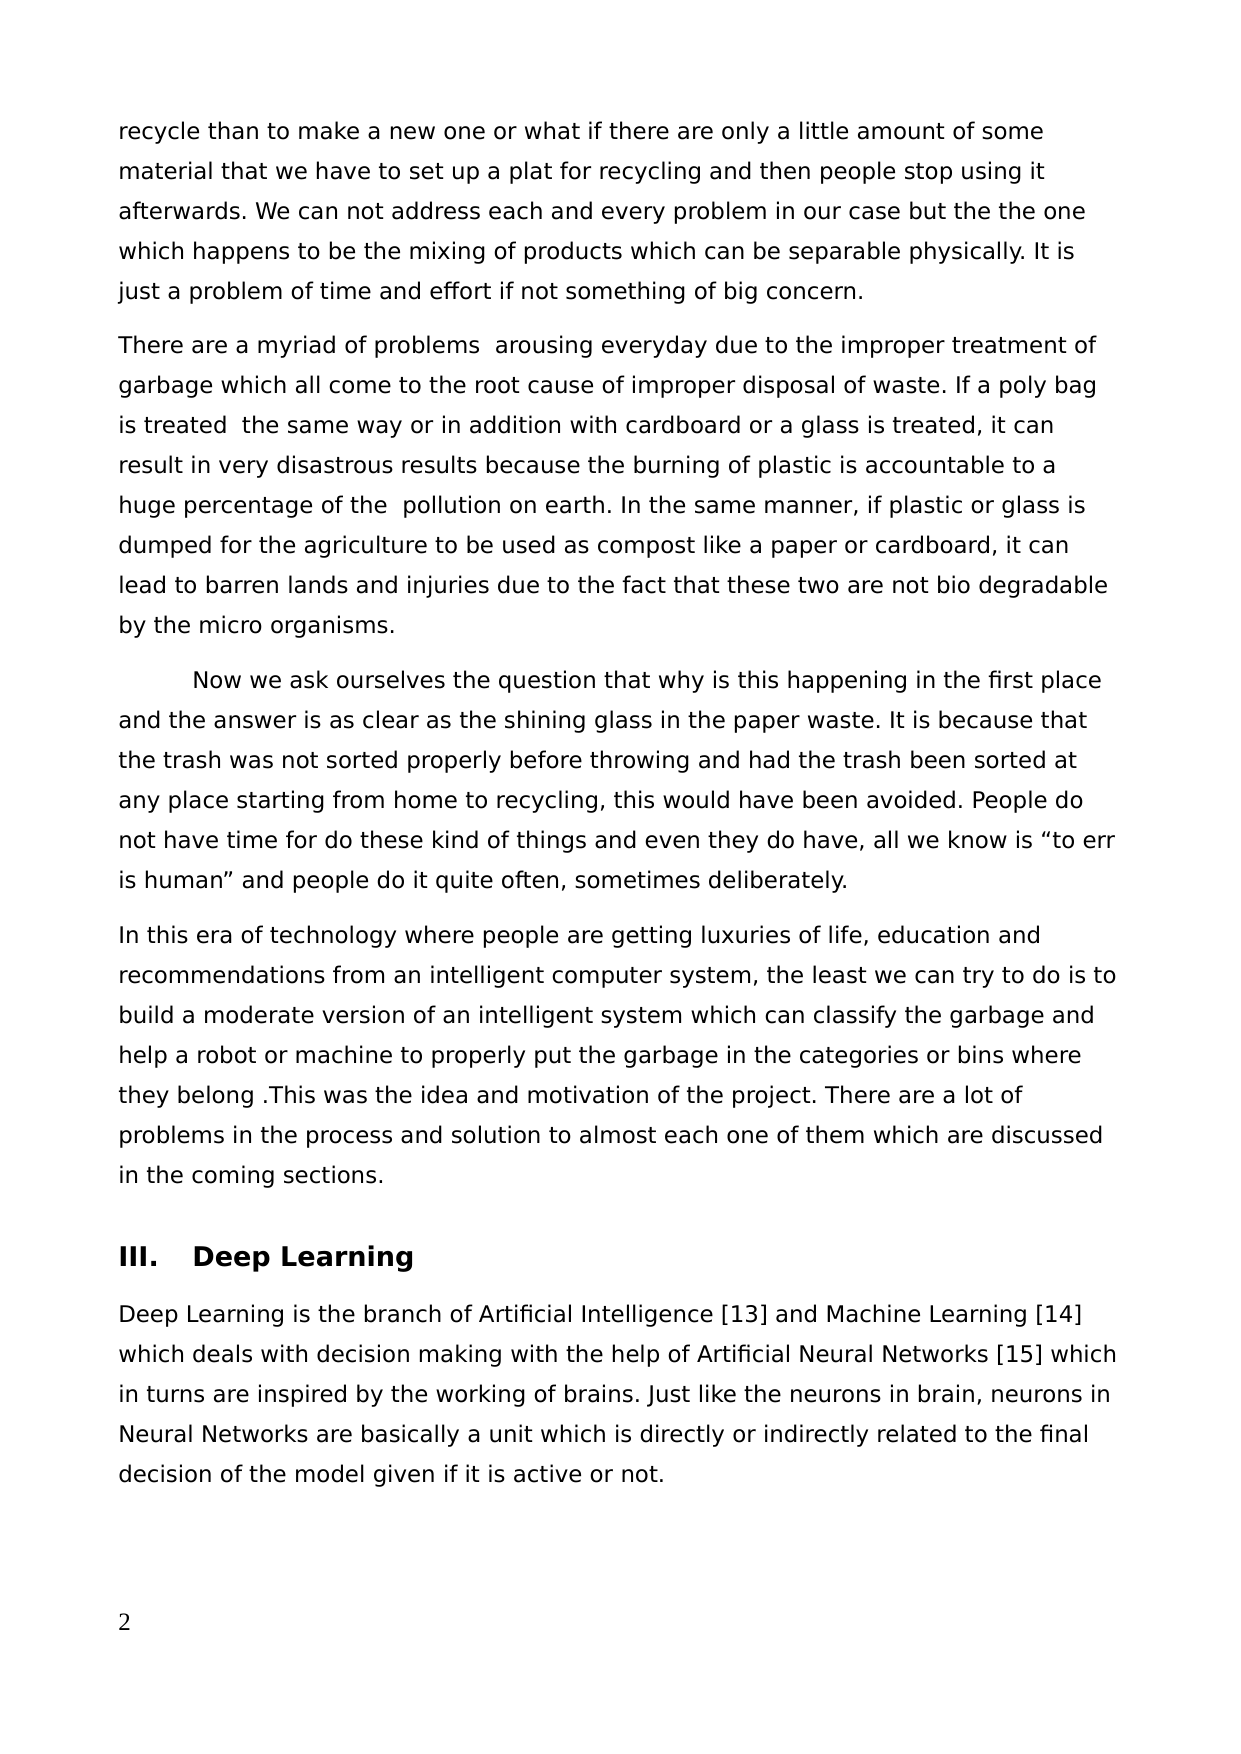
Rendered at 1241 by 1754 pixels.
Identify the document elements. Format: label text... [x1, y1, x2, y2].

text recycle than to make a new one or what if there are only a little amount of some material that we have to set up a plat for recycling and then people stop using it afterwards. We can not address each and every problem in our case but the the one which happens to be the mixing of products which can be separable physically. It is just a problem of time and effort if not something of big concern. [118, 118, 1122, 305]
text Deep Learning is the branch of Artificial Intelligence [13] and Machine Learning [14] which deals with decision making with the help of Artificial Neural Networks [15] which in turns are inspired by the working of brains. Just like the neurons in brain, neurons in Neural Networks are basically a unit which is directly or indirectly related to the final decision of the model given if it is active or not. [118, 1301, 1122, 1488]
text Now we ask ourselves the question that why is this happening in the first place and the answer is as clear as the shining glass in the paper waste. It is because that the trash was not sorted properly before throwing and had the trash been sorted at any place starting from home to recycling, this would have been avoided. People do not have time for do these kind of things and even they do have, all we know is “to err is human” and people do it quite often, sometimes deliberately. [118, 667, 1122, 894]
text There are a myriad of problems arousing everyday due to the improper treatment of garbage which all come to the root cause of improper disposal of waste. If a poly bag is treated the same way or in addition with cardboard or a glass is treated, it can result in very disastrous results because the burning of plastic is accountable to a huge percentage of the pollution on earth. In the same manner, if plastic or glass is dumped for the agriculture to be used as compost like a paper or cardboard, it can lead to barren lands and injuries due to the fact that these two are not bio degradable by the micro organisms. [118, 333, 1122, 639]
subtitle Deep Learning [118, 1241, 1122, 1273]
text In this era of technology where people are getting luxuries of life, education and recommendations from an intelligent computer system, the least we can try to do is to build a moderate version of an intelligent system which can classify the garbage and help a robot or machine to properly put the garbage in the categories or bins where they belong .This was the idea and motivation of the project. There are a lot of problems in the process and solution to almost each one of them which are discussed in the coming sections. [118, 922, 1122, 1188]
